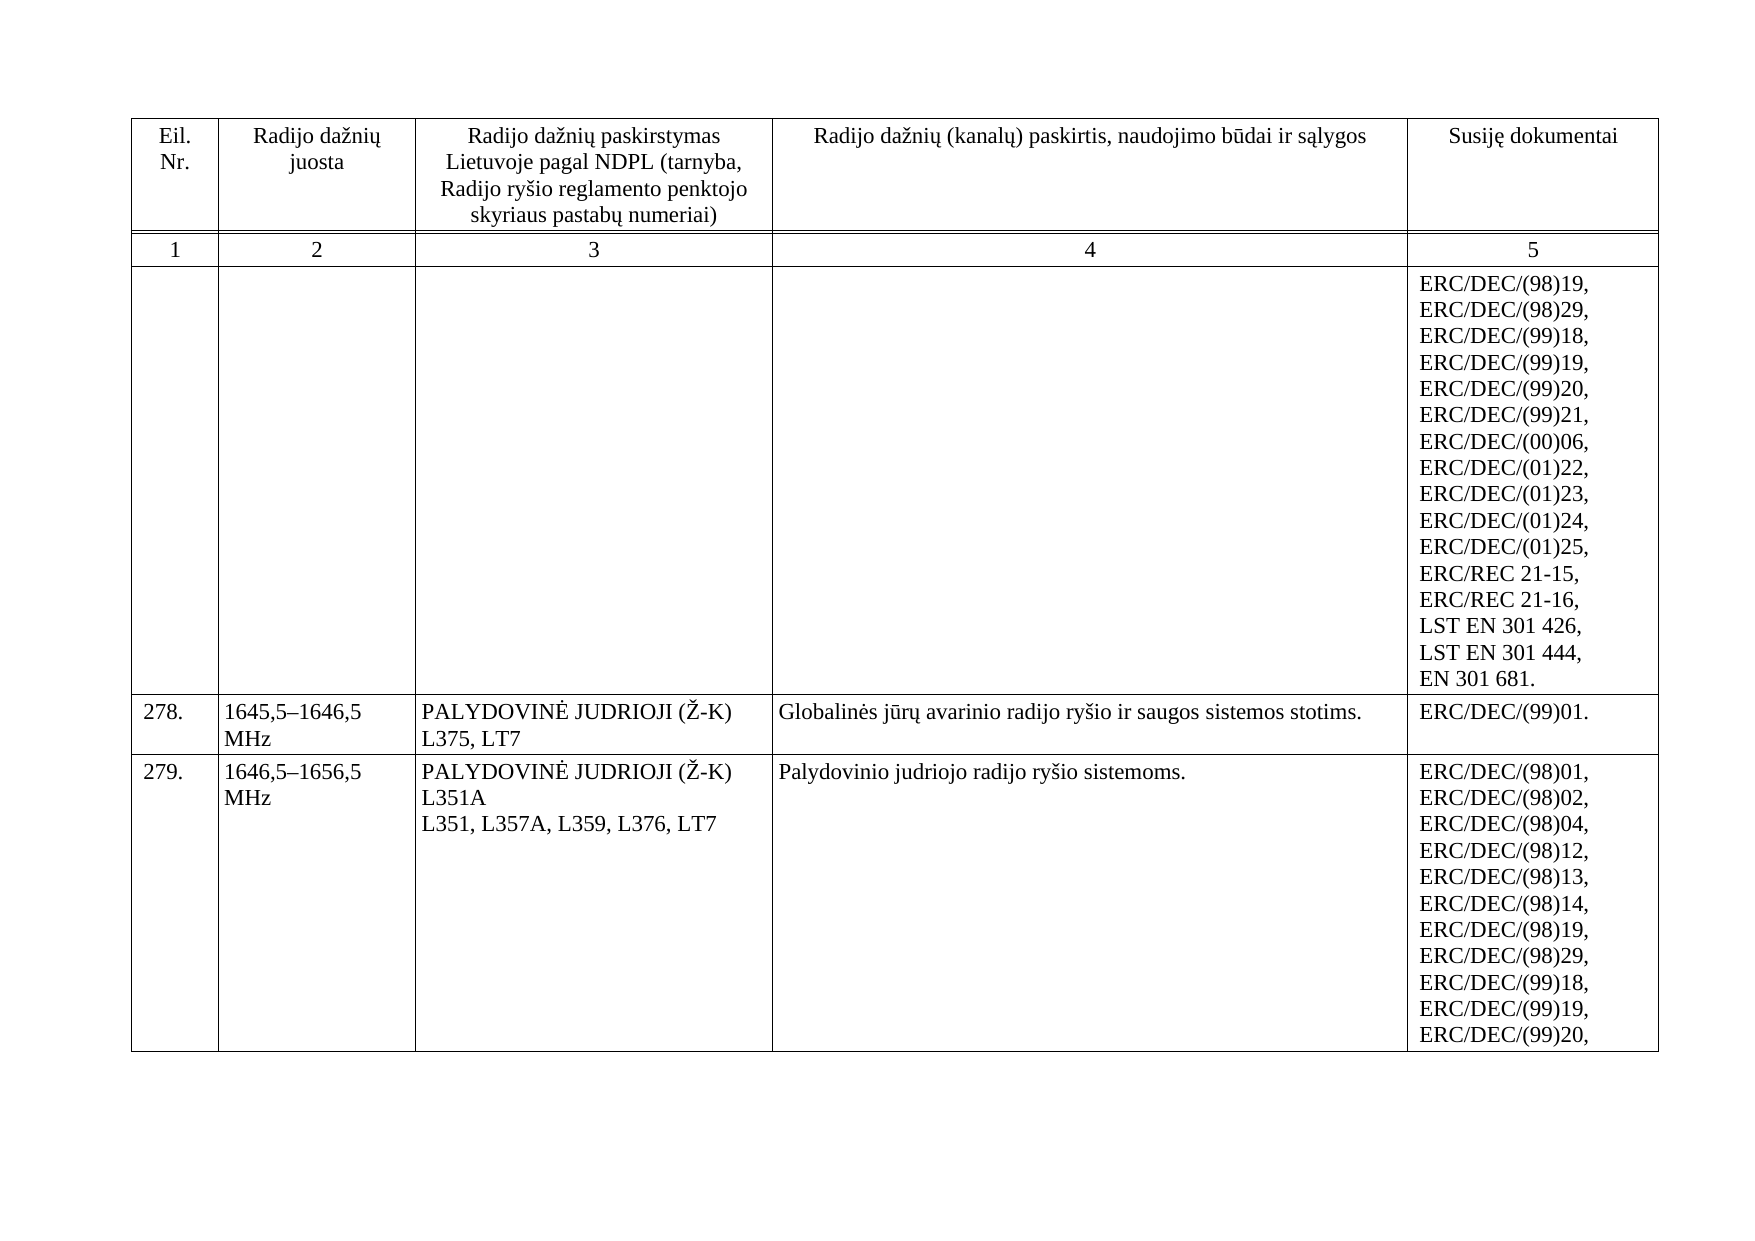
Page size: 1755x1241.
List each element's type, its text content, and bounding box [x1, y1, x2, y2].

table_cell 279. [132, 755, 218, 1051]
table_cell ERC/DEC/(98)01, ERC/DEC/(98)02, ERC/DEC/(98)04, ERC/DEC/(98)12, ERC/DEC/(98)13, ERC/DEC/(98)14, ERC/DEC/(98)19, ERC/DEC/(98)29, ERC/DEC/(99)18, ERC/DEC/(99)19, ERC/DEC/(99)20, [1408, 755, 1658, 1051]
table_cell [219, 267, 415, 694]
table_cell [416, 267, 772, 694]
table_header Radijo dažnių paskirstymas Lietuvoje pagal NDPL (tarnyba, Radijo ryšio reglamento penktojo skyriaus pastabų numeriai) [416, 119, 772, 230]
table_cell 1645,5–1646,5 MHz [219, 695, 415, 754]
table_cell 278. [132, 695, 218, 754]
table_cell 5 [1408, 234, 1658, 266]
table_cell 1646,5–1656,5 MHz [219, 755, 415, 1051]
table_header Eil. Nr. [132, 119, 218, 230]
table_cell ERC/DEC/(99)01. [1408, 695, 1658, 754]
table_cell PALYDOVINĖ JUDRIOJI (Ž-K) L375, LT7 [416, 695, 772, 754]
table_header Radijo dažnių juosta [219, 119, 415, 230]
table_cell ERC/DEC/(98)19, ERC/DEC/(98)29, ERC/DEC/(99)18, ERC/DEC/(99)19, ERC/DEC/(99)20, ERC/DEC/(99)21, ERC/DEC/(00)06, ERC/DEC/(01)22, ERC/DEC/(01)23, ERC/DEC/(01)24, ERC/DEC/(01)25, ERC/REC 21-15, ERC/REC 21-16, LST EN 301 426, LST EN 301 444, EN 301 681. [1408, 267, 1658, 694]
table_cell 1 [132, 234, 218, 266]
table_header Radijo dažnių (kanalų) paskirtis, naudojimo būdai ir sąlygos [773, 119, 1407, 230]
table_cell [773, 267, 1407, 694]
table_cell 4 [773, 234, 1407, 266]
table_cell Palydovinio judriojo radijo ryšio sistemoms. [773, 755, 1407, 1051]
table_cell 3 [416, 234, 772, 266]
table_header Susiję dokumentai [1408, 119, 1658, 230]
table_cell 2 [219, 234, 415, 266]
table_cell PALYDOVINĖ JUDRIOJI (Ž-K) L351A L351, L357A, L359, L376, LT7 [416, 755, 772, 1051]
table_cell [132, 267, 218, 694]
table_cell Globalinės jūrų avarinio radijo ryšio ir saugos sistemos stotims. [773, 695, 1407, 754]
